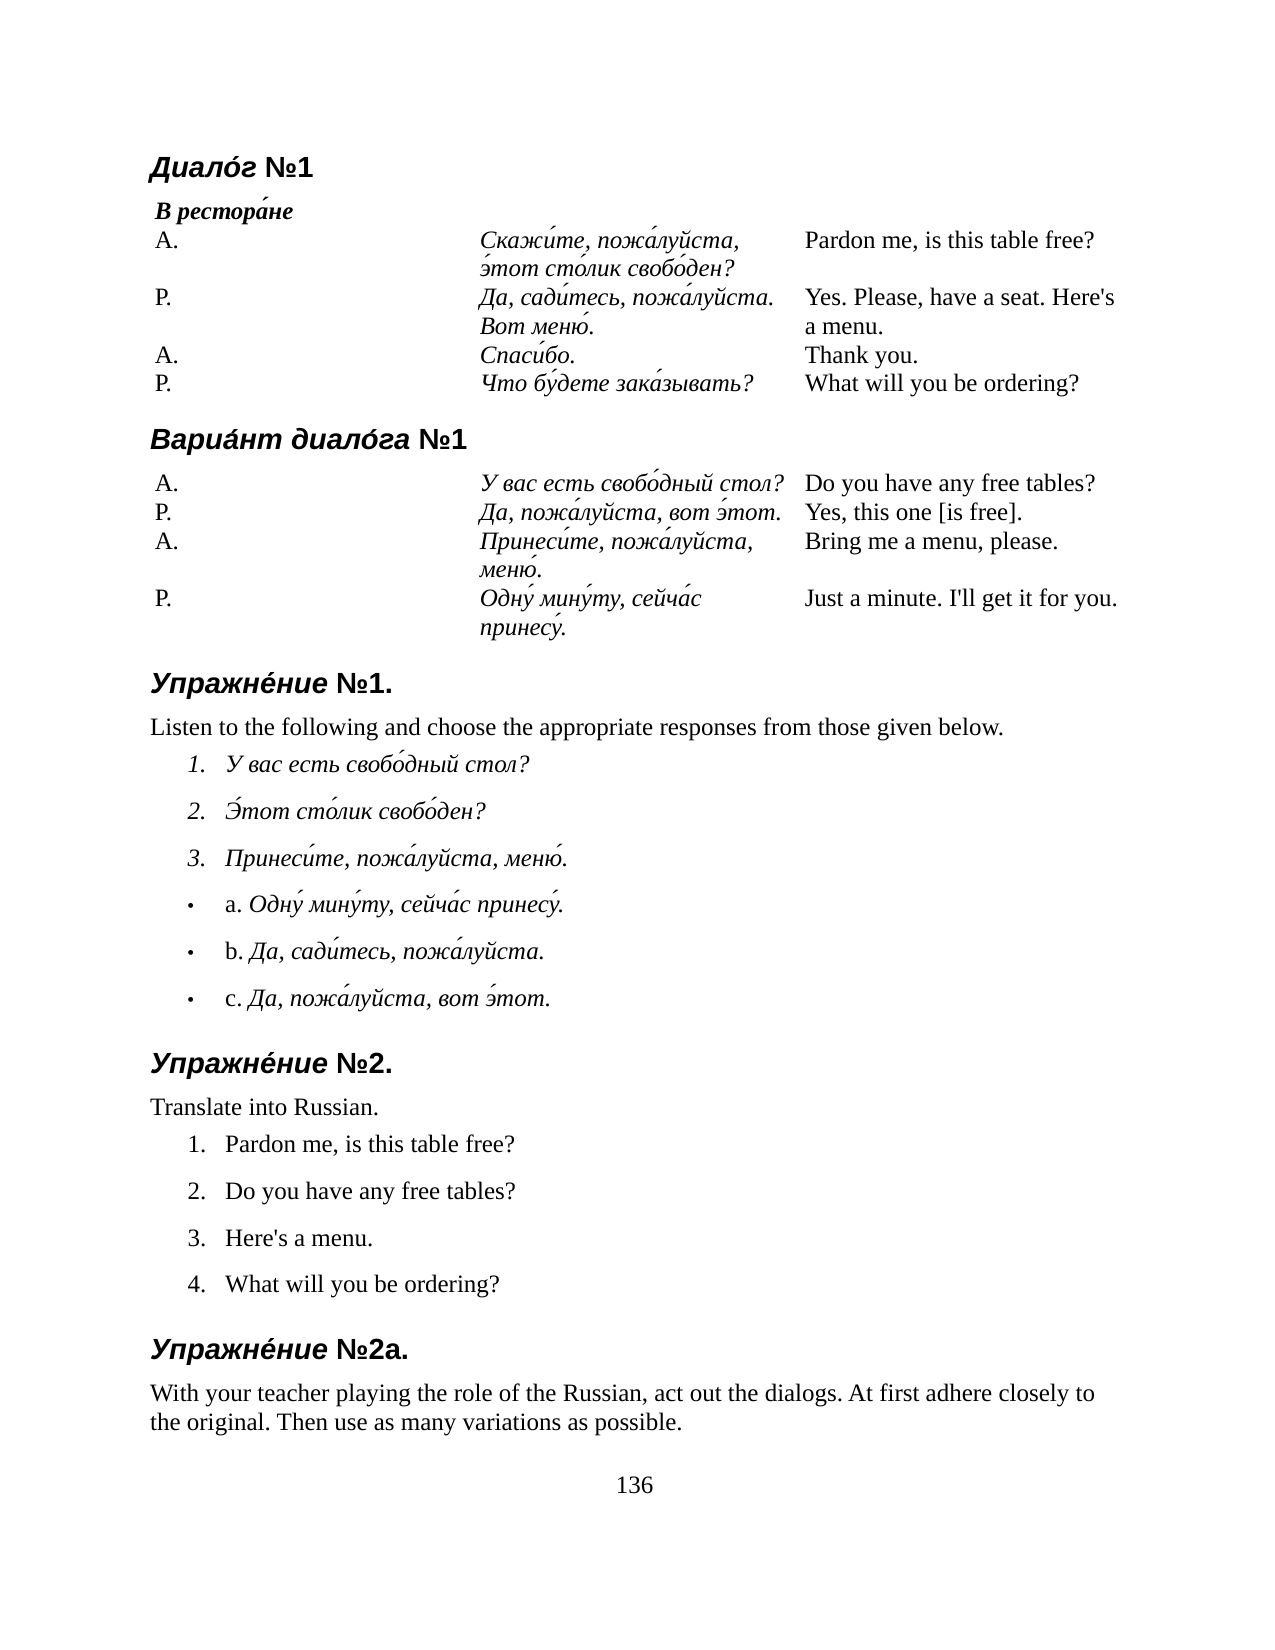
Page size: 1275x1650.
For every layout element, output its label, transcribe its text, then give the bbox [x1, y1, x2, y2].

table_cell Да, сади́тесь, пожа́луйста. Вот меню́. [475, 282, 800, 340]
list Э́тот сто́лик свобо́ден? [187, 796, 1125, 825]
list a. Одну́ мину́ту, сейча́с принесу́. [187, 889, 1125, 918]
table_header У вас есть свобо́дный стол? [475, 468, 800, 497]
table_cell P. [150, 583, 475, 641]
list Here's a menu. [187, 1223, 1125, 1251]
subtitle Упражне́ние №2а. [150, 1332, 1125, 1366]
table_header В рестора́не [150, 196, 475, 225]
table_cell Да, пожа́луйста, вот э́тот. [475, 497, 800, 526]
table_cell Pardon me, is this table free? [800, 225, 1125, 282]
table_cell Thank you. [800, 340, 1125, 368]
table_cell Принеси́те, пожа́луйста, меню́. [475, 526, 800, 583]
table_cell Yes, this one [is free]. [800, 497, 1125, 526]
text Translate into Russian. [150, 1092, 1125, 1120]
subtitle Упражне́ние №1. [150, 666, 1125, 699]
list Принеси́те, пожа́луйста, меню́. [187, 843, 1125, 872]
subtitle Упражне́ние №2. [150, 1046, 1125, 1079]
table_cell What will you be ordering? [800, 369, 1125, 397]
list What will you be ordering? [187, 1269, 1125, 1298]
list У вас есть свобо́дный стол? [187, 749, 1125, 778]
table_cell Одну́ мину́ту, сейча́с принесу́. [475, 583, 800, 641]
table_cell А. [150, 340, 475, 368]
table_cell Спаси́бо. [475, 340, 800, 368]
list Pardon me, is this table free? [187, 1129, 1125, 1158]
list c. Да, пожа́луйста, вот э́тот. [187, 983, 1125, 1012]
table_cell Р. [150, 369, 475, 397]
text Listen to the following and choose the appropriate responses from those given below. [150, 712, 1125, 741]
list b. Да, сади́тесь, пожа́луйста. [187, 936, 1125, 965]
table_cell Yes. Please, have a seat. Here's a menu. [800, 282, 1125, 340]
text With your teacher playing the role of the Russian, act out the dialogs. At first adhere closely to the original. Then use as many variations as possible. [150, 1378, 1125, 1436]
table_cell Скажи́те, пожа́луйста, э́тот сто́лик свобо́ден? [475, 225, 800, 282]
subtitle Диало́г №1 [150, 150, 1125, 183]
table_header [475, 196, 1125, 225]
subtitle Вариа́нт диало́га №1 [150, 422, 1125, 456]
table_cell Just a minute. I'll get it for you. [800, 583, 1125, 641]
table_header A. [150, 468, 475, 497]
table_cell Р. [150, 282, 475, 340]
table_cell А. [150, 225, 475, 282]
table_header Do you have any free tables? [800, 468, 1125, 497]
list Do you have any free tables? [187, 1176, 1125, 1205]
table_cell Что бу́дете зака́зывать? [475, 369, 800, 397]
table_cell Bring me a menu, please. [800, 526, 1125, 583]
table_cell P. [150, 497, 475, 526]
table_cell A. [150, 526, 475, 583]
